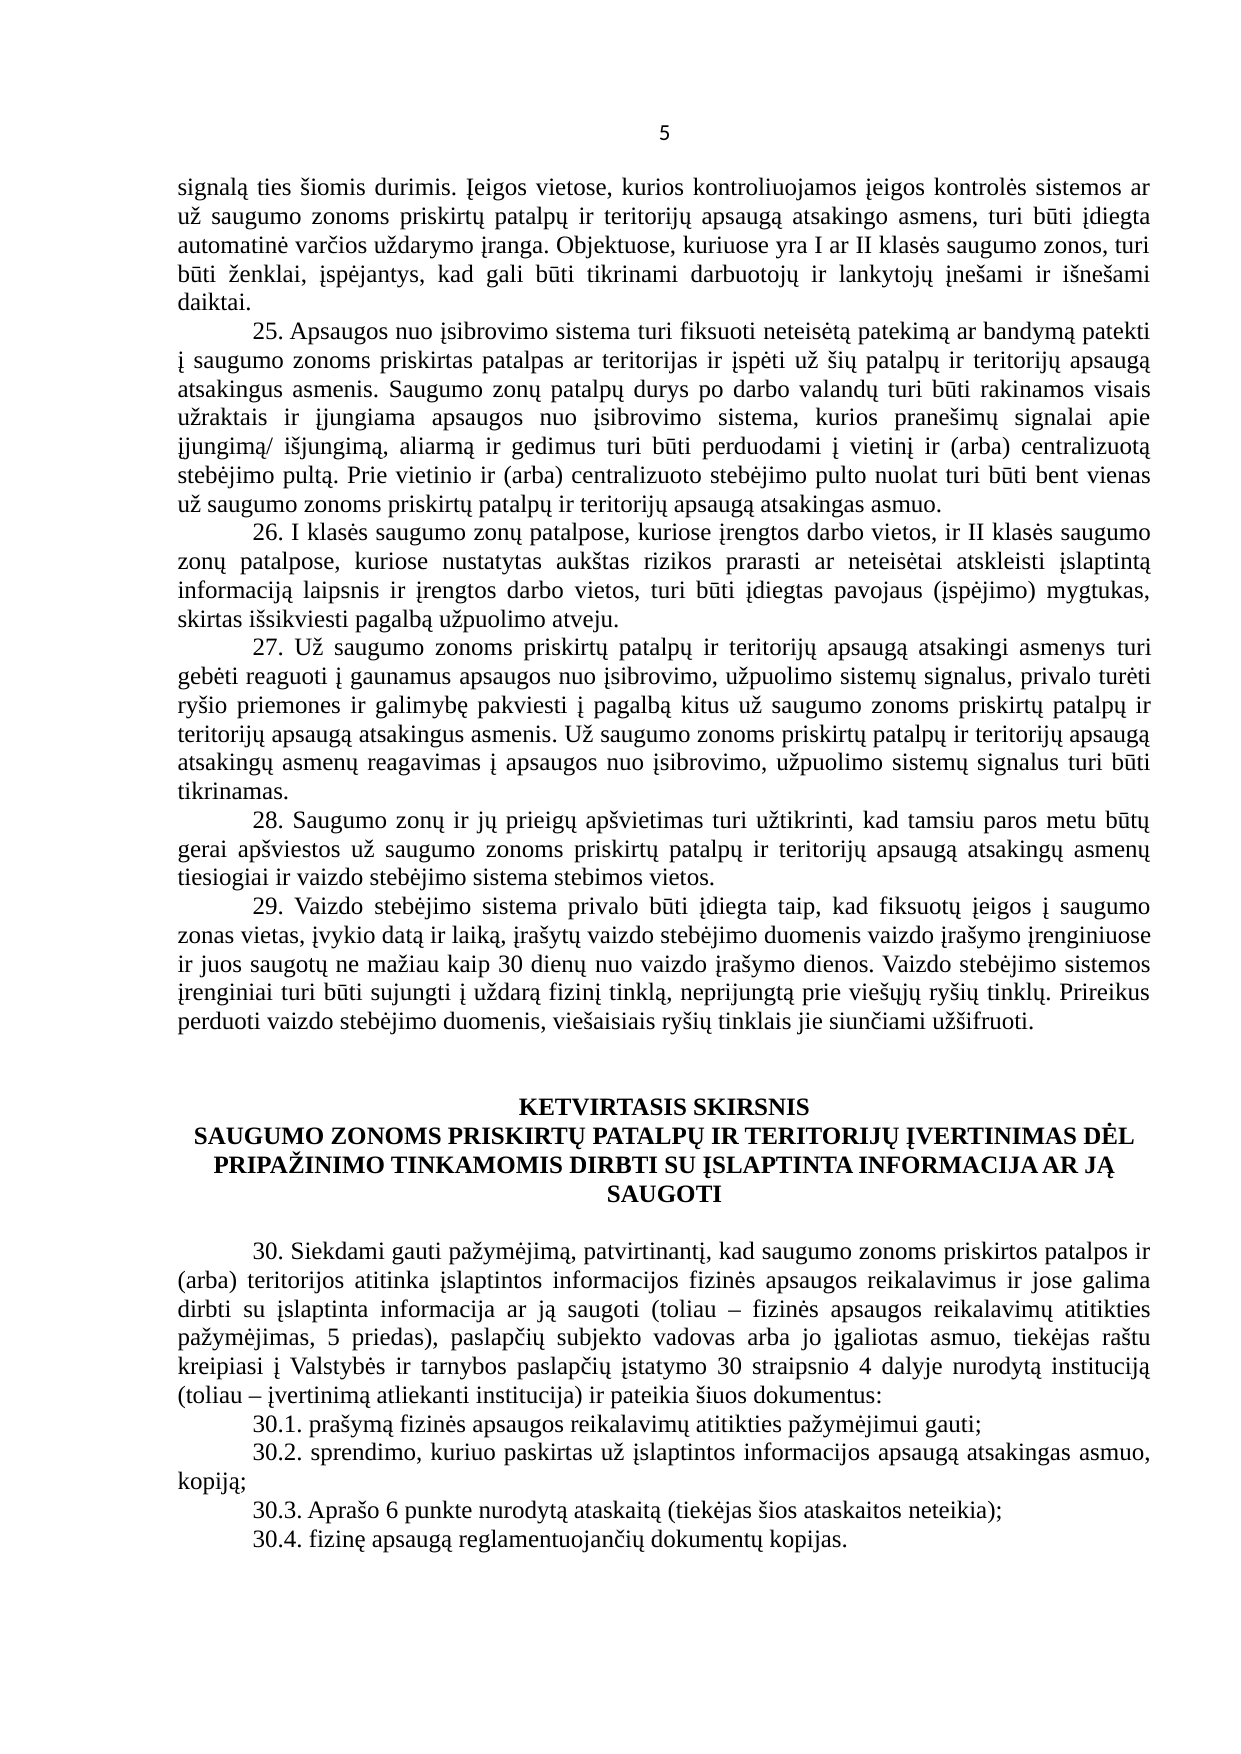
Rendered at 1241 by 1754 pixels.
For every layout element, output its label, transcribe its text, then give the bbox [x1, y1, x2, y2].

text 25. Apsaugos nuo įsibrovimo sistema turi fiksuoti neteisėtą patekimą ar bandymą patekti į saugumo zonoms priskirtas patalpas ar teritorijas ir įspėti už šių patalpų ir teritorijų apsaugą atsakingus asmenis. Saugumo zonų patalpų durys po darbo valandų turi būti rakinamos visais užraktais ir įjungiama apsaugos nuo įsibrovimo sistema, kurios pranešimų signalai apie įjungimą/ išjungimą, aliarmą ir gedimus turi būti perduodami į vietinį ir (arba) centralizuotą stebėjimo pultą. Prie vietinio ir (arba) centralizuoto stebėjimo pulto nuolat turi būti bent vienas už saugumo zonoms priskirtų patalpų ir teritorijų apsaugą atsakingas asmuo. [177, 316, 1151, 517]
text 29. Vaizdo stebėjimo sistema privalo būti įdiegta taip, kad fiksuotų įeigos į saugumo zonas vietas, įvykio datą ir laiką, įrašytų vaizdo stebėjimo duomenis vaizdo įrašymo įrenginiuose ir juos saugotų ne mažiau kaip 30 dienų nuo vaizdo įrašymo dienos. Vaizdo stebėjimo sistemos įrenginiai turi būti sujungti į uždarą fizinį tinklą, neprijungtą prie viešųjų ryšių tinklų. Prireikus perduoti vaizdo stebėjimo duomenis, viešaisiais ryšių tinklais jie siunčiami užšifruoti. [177, 891, 1151, 1035]
text 30. Siekdami gauti pažymėjimą, patvirtinantį, kad saugumo zonoms priskirtos patalpos ir (arba) teritorijos atitinka įslaptintos informacijos fizinės apsaugos reikalavimus ir jose galima dirbti su įslaptinta informacija ar ją saugoti (toliau – fizinės apsaugos reikalavimų atitikties pažymėjimas, 5 priedas), paslapčių subjekto vadovas arba jo įgaliotas asmuo, tiekėjas raštu kreipiasi į Valstybės ir tarnybos paslapčių įstatymo 30 straipsnio 4 dalyje nurodytą instituciją (toliau – įvertinimą atliekanti institucija) ir pateikia šiuos dokumentus: [177, 1236, 1151, 1409]
text 30.1. prašymą fizinės apsaugos reikalavimų atitikties pažymėjimui gauti; [177, 1409, 1151, 1437]
text signalą ties šiomis durimis. Įeigos vietose, kurios kontroliuojamos įeigos kontrolės sistemos ar už saugumo zonoms priskirtų patalpų ir teritorijų apsaugą atsakingo asmens, turi būti įdiegta automatinė varčios uždarymo įranga. Objektuose, kuriuose yra I ar II klasės saugumo zonos, turi būti ženklai, įspėjantys, kad gali būti tikrinami darbuotojų ir lankytojų įnešami ir išnešami daiktai. [177, 172, 1151, 316]
text 30.4. fizinę apsaugą reglamentuojančių dokumentų kopijas. [177, 1524, 1151, 1552]
text SAUGUMO ZONOMS PRISKIRTŲ PATALPŲ IR TERITORIJŲ ĮVERTINIMAS DĖL PRIPAŽINIMO TINKAMOMIS DIRBTI SU ĮSLAPTINTA INFORMACIJA AR JĄ SAUGOTI [177, 1121, 1151, 1207]
text 26. I klasės saugumo zonų patalpose, kuriose įrengtos darbo vietos, ir II klasės saugumo zonų patalpose, kuriose nustatytas aukštas rizikos prarasti ar neteisėtai atskleisti įslaptintą informaciją laipsnis ir įrengtos darbo vietos, turi būti įdiegtas pavojaus (įspėjimo) mygtukas, skirtas išsikviesti pagalbą užpuolimo atveju. [177, 517, 1151, 632]
text 27. Už saugumo zonoms priskirtų patalpų ir teritorijų apsaugą atsakingi asmenys turi gebėti reaguoti į gaunamus apsaugos nuo įsibrovimo, užpuolimo sistemų signalus, privalo turėti ryšio priemones ir galimybę pakviesti į pagalbą kitus už saugumo zonoms priskirtų patalpų ir teritorijų apsaugą atsakingus asmenis. Už saugumo zonoms priskirtų patalpų ir teritorijų apsaugą atsakingų asmenų reagavimas į apsaugos nuo įsibrovimo, užpuolimo sistemų signalus turi būti tikrinamas. [177, 632, 1151, 805]
text 30.3. Aprašo 6 punkte nurodytą ataskaitą (tiekėjas šios ataskaitos neteikia); [177, 1495, 1151, 1524]
text KETVIRTASIS SKIRSNIS [177, 1092, 1151, 1121]
text 30.2. sprendimo, kuriuo paskirtas už įslaptintos informacijos apsaugą atsakingas asmuo, kopiją; [177, 1437, 1151, 1495]
text 28. Saugumo zonų ir jų prieigų apšvietimas turi užtikrinti, kad tamsiu paros metu būtų gerai apšviestos už saugumo zonoms priskirtų patalpų ir teritorijų apsaugą atsakingų asmenų tiesiogiai ir vaizdo stebėjimo sistema stebimos vietos. [177, 805, 1151, 891]
